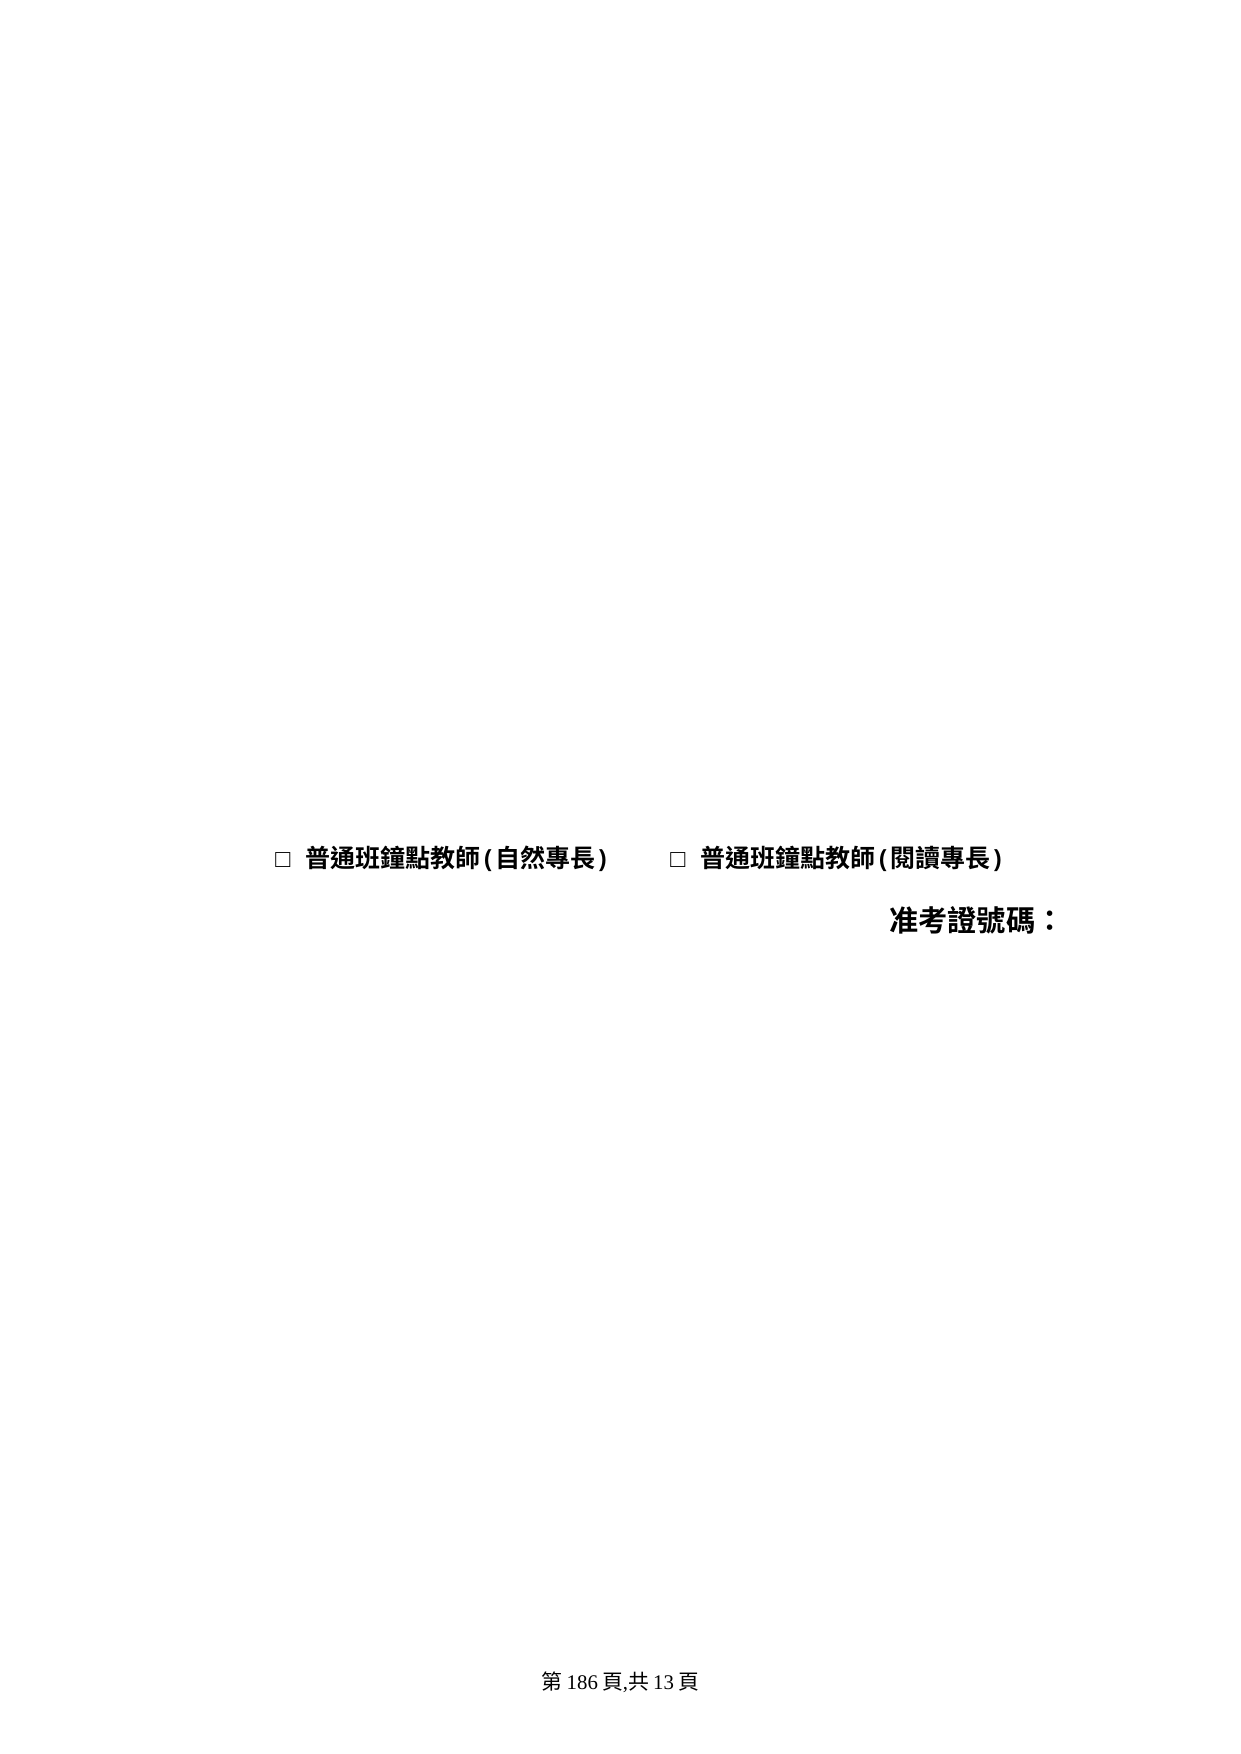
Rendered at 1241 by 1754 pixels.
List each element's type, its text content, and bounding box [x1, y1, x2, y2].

text 准考證號碼： [118, 877, 1122, 939]
text □ 普通班鐘點教師(自然專長) □ 普通班鐘點教師(閱讀專長) [118, 814, 1122, 877]
